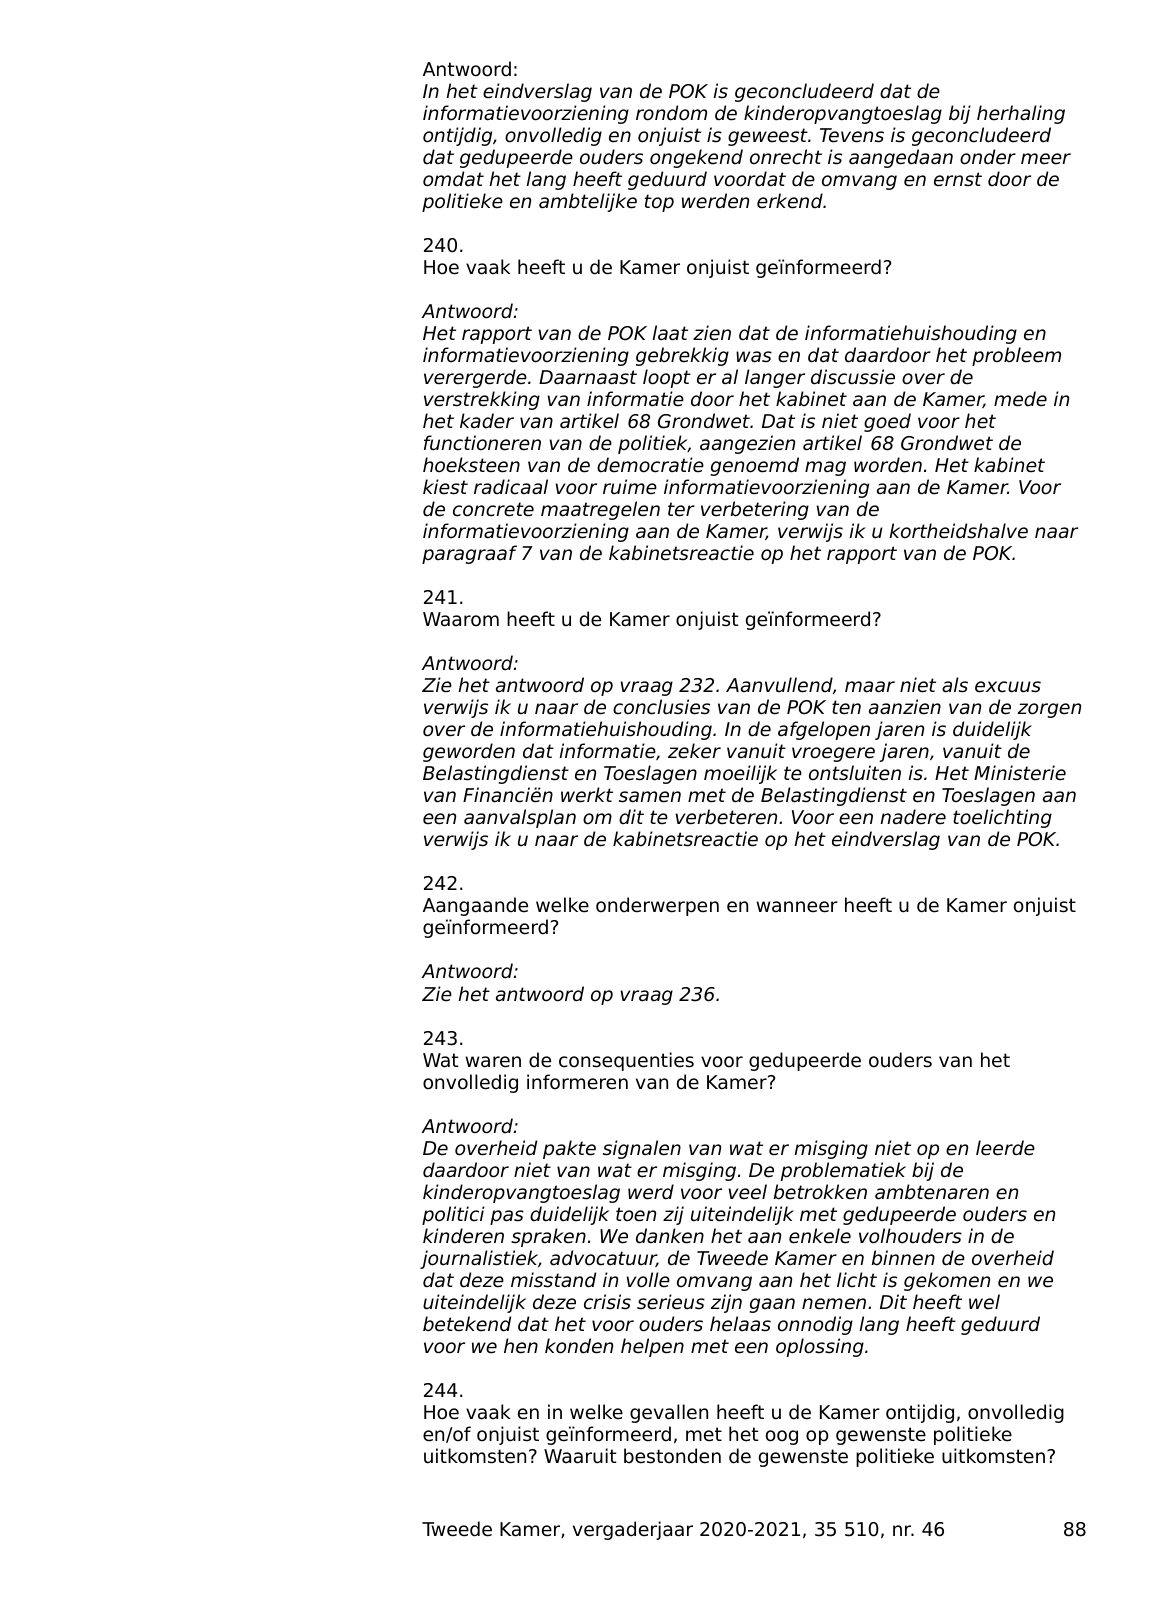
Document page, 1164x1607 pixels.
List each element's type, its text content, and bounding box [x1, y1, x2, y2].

text 244. [422, 1380, 1087, 1402]
text Antwoord: [422, 301, 1087, 323]
text 243. [422, 1028, 1087, 1049]
text Antwoord: [422, 59, 1087, 81]
text 240. [422, 235, 1087, 257]
text Antwoord: [422, 961, 1087, 983]
text Wat waren de consequenties voor gedupeerde ouders van het onvolledig informeren van de Kamer? [422, 1049, 1087, 1093]
text Waarom heeft u de Kamer onjuist geïnformeerd? [422, 609, 1087, 631]
text De overheid pakte signalen van wat er misging niet op en leerde daardoor niet van wat er misging. De problematiek bij de kinderopvangtoeslag werd voor veel betrokken ambtenaren en politici pas duidelijk toen zij uiteindelijk met gedupeerde ouders en kinderen spraken. We danken het aan enkele volhouders in de journalistiek, advocatuur, de Tweede Kamer en binnen de overheid dat deze misstand in volle omvang aan het licht is gekomen en we uiteindelijk deze crisis serieus zijn gaan nemen. Dit heeft wel betekend dat het voor ouders helaas onnodig lang heeft geduurd voor we hen konden helpen met een oplossing. [422, 1138, 1087, 1357]
text 241. [422, 587, 1087, 609]
text Antwoord: [422, 653, 1087, 675]
text Hoe vaak en in welke gevallen heeft u de Kamer ontijdig, onvolledig en/of onjuist geïnformeerd, met het oog op gewenste politieke uitkomsten? Waaruit bestonden de gewenste politieke uitkomsten? [422, 1402, 1087, 1468]
text Antwoord: [422, 1116, 1087, 1138]
text Aangaande welke onderwerpen en wanneer heeft u de Kamer onjuist geïnformeerd? [422, 895, 1087, 939]
text 242. [422, 873, 1087, 895]
text Hoe vaak heeft u de Kamer onjuist geïnformeerd? [422, 257, 1087, 279]
text Zie het antwoord op vraag 236. [422, 983, 1087, 1005]
text Zie het antwoord op vraag 232. Aanvullend, maar niet als excuus verwijs ik u naar de conclusies van de POK ten aanzien van de zorgen over de informatiehuishouding. In de afgelopen jaren is duidelijk geworden dat informatie, zeker vanuit vroegere jaren, vanuit de Belastingdienst en Toeslagen moeilijk te ontsluiten is. Het Ministerie van Financiën werkt samen met de Belastingdienst en Toeslagen aan een aanvalsplan om dit te verbeteren. Voor een nadere toelichting verwijs ik u naar de kabinetsreactie op het eindverslag van de POK. [422, 675, 1087, 851]
text Het rapport van de POK laat zien dat de informatiehuishouding en informatievoorziening gebrekkig was en dat daardoor het probleem verergerde. Daarnaast loopt er al langer discussie over de verstrekking van informatie door het kabinet aan de Kamer, mede in het kader van artikel 68 Grondwet. Dat is niet goed voor het functioneren van de politiek, aangezien artikel 68 Grondwet de hoeksteen van de democratie genoemd mag worden. Het kabinet kiest radicaal voor ruime informatievoorziening aan de Kamer. Voor de concrete maatregelen ter verbetering van de informatievoorziening aan de Kamer, verwijs ik u kortheidshalve naar paragraaf 7 van de kabinetsreactie op het rapport van de POK. [422, 323, 1087, 565]
text In het eindverslag van de POK is geconcludeerd dat de informatievoorziening rondom de kinderopvangtoeslag bij herhaling ontijdig, onvolledig en onjuist is geweest. Tevens is geconcludeerd dat gedupeerde ouders ongekend onrecht is aangedaan onder meer omdat het lang heeft geduurd voordat de omvang en ernst door de politieke en ambtelijke top werden erkend. [422, 81, 1087, 213]
